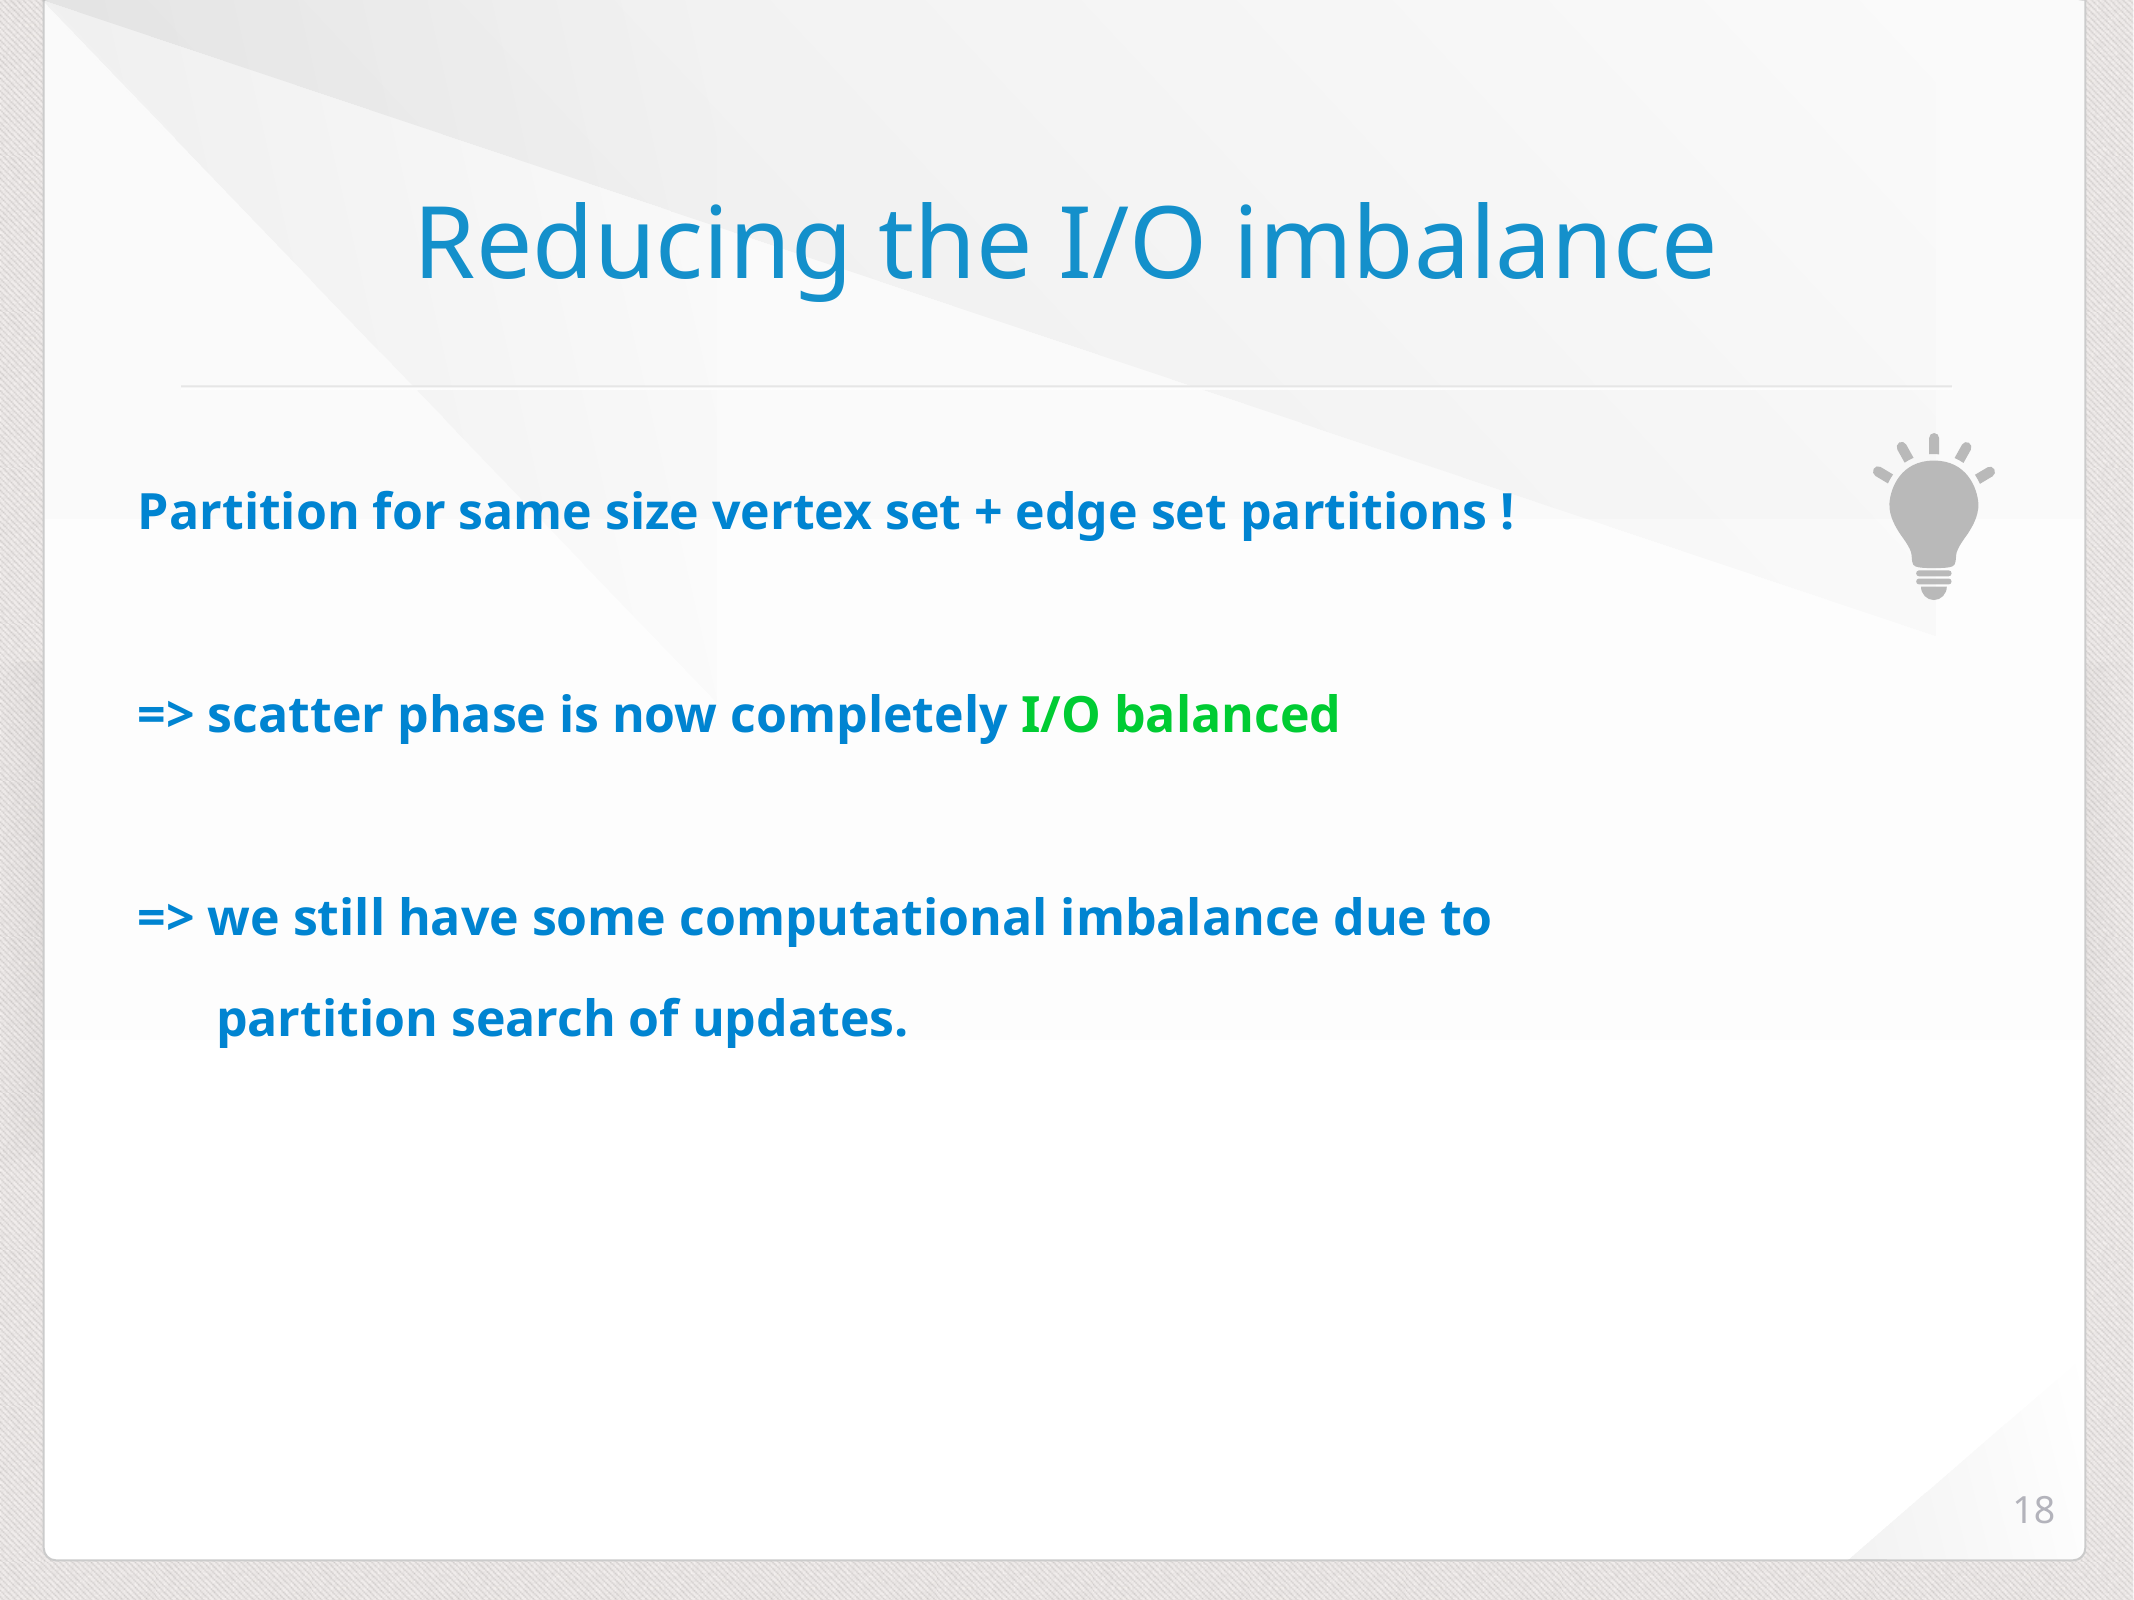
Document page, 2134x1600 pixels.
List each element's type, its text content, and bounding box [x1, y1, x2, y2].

title Reducing the I/O imbalance [181, 145, 1953, 355]
picture [0, 0, 2134, 1600]
text_box [1974, 466, 1995, 484]
text_box [1936, 570, 1952, 577]
slide_number [1909, 1476, 2071, 1548]
text_box [1936, 433, 1940, 455]
text_box [1936, 586, 1947, 600]
text_box [1936, 460, 1979, 569]
text_box [1936, 578, 1952, 585]
list Partition for same size vertex set + edge set partitions ! => scatter phase is now completely I/O balanced => we still have some computational imbalance due to partition search of updates. [60, 305, 1936, 1401]
text_box [1954, 442, 1972, 463]
